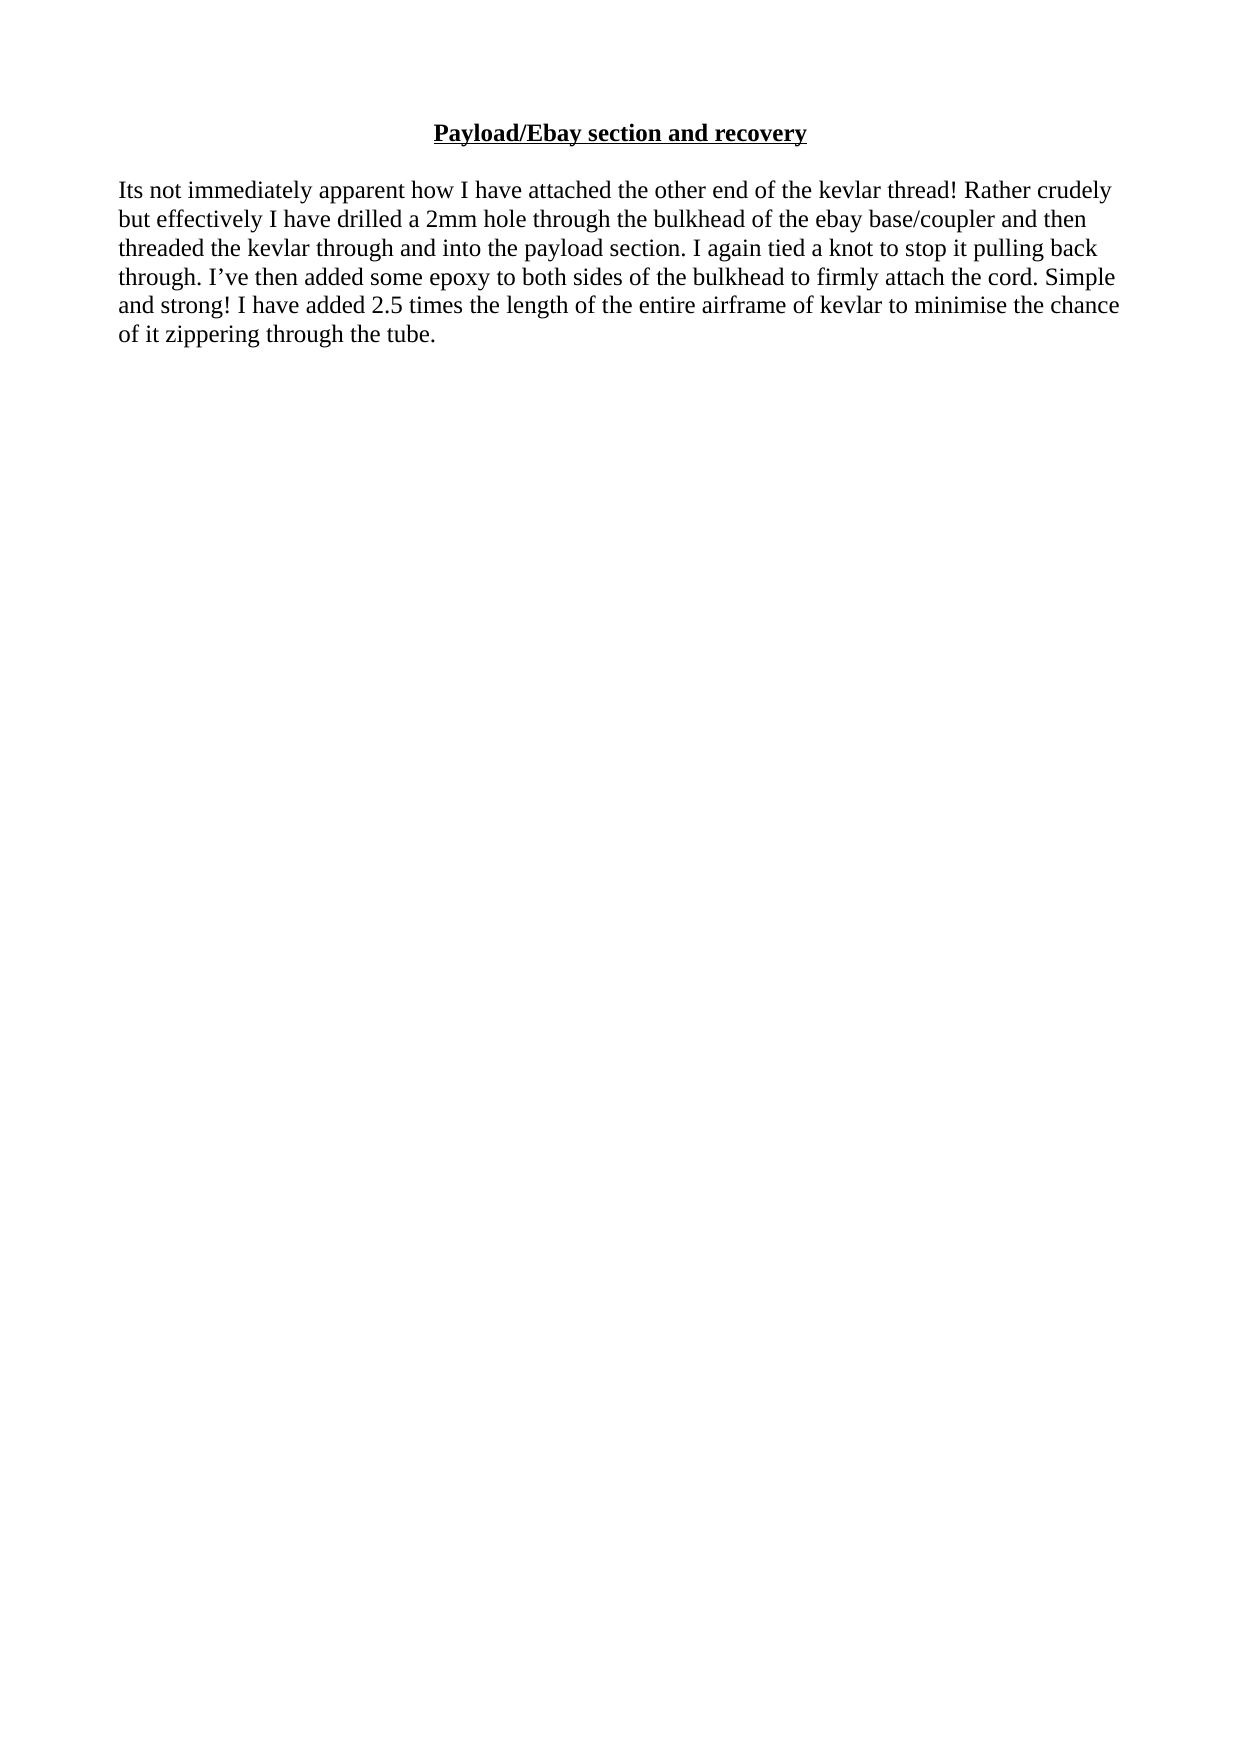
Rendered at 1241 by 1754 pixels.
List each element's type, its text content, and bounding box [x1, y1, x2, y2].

text Its not immediately apparent how I have attached the other end of the kevlar thread! Rather crudely but effectively I have drilled a 2mm hole through the bulkhead of the ebay base/coupler and then threaded the kevlar through and into the payload section. I again tied a knot to stop it pulling back through. I’ve then added some epoxy to both sides of the bulkhead to firmly attach the cord. Simple and strong! I have added 2.5 times the length of the entire airframe of kevlar to minimise the chance of it zippering through the tube. [118, 176, 1122, 348]
text Payload/Ebay section and recovery [118, 118, 1122, 147]
